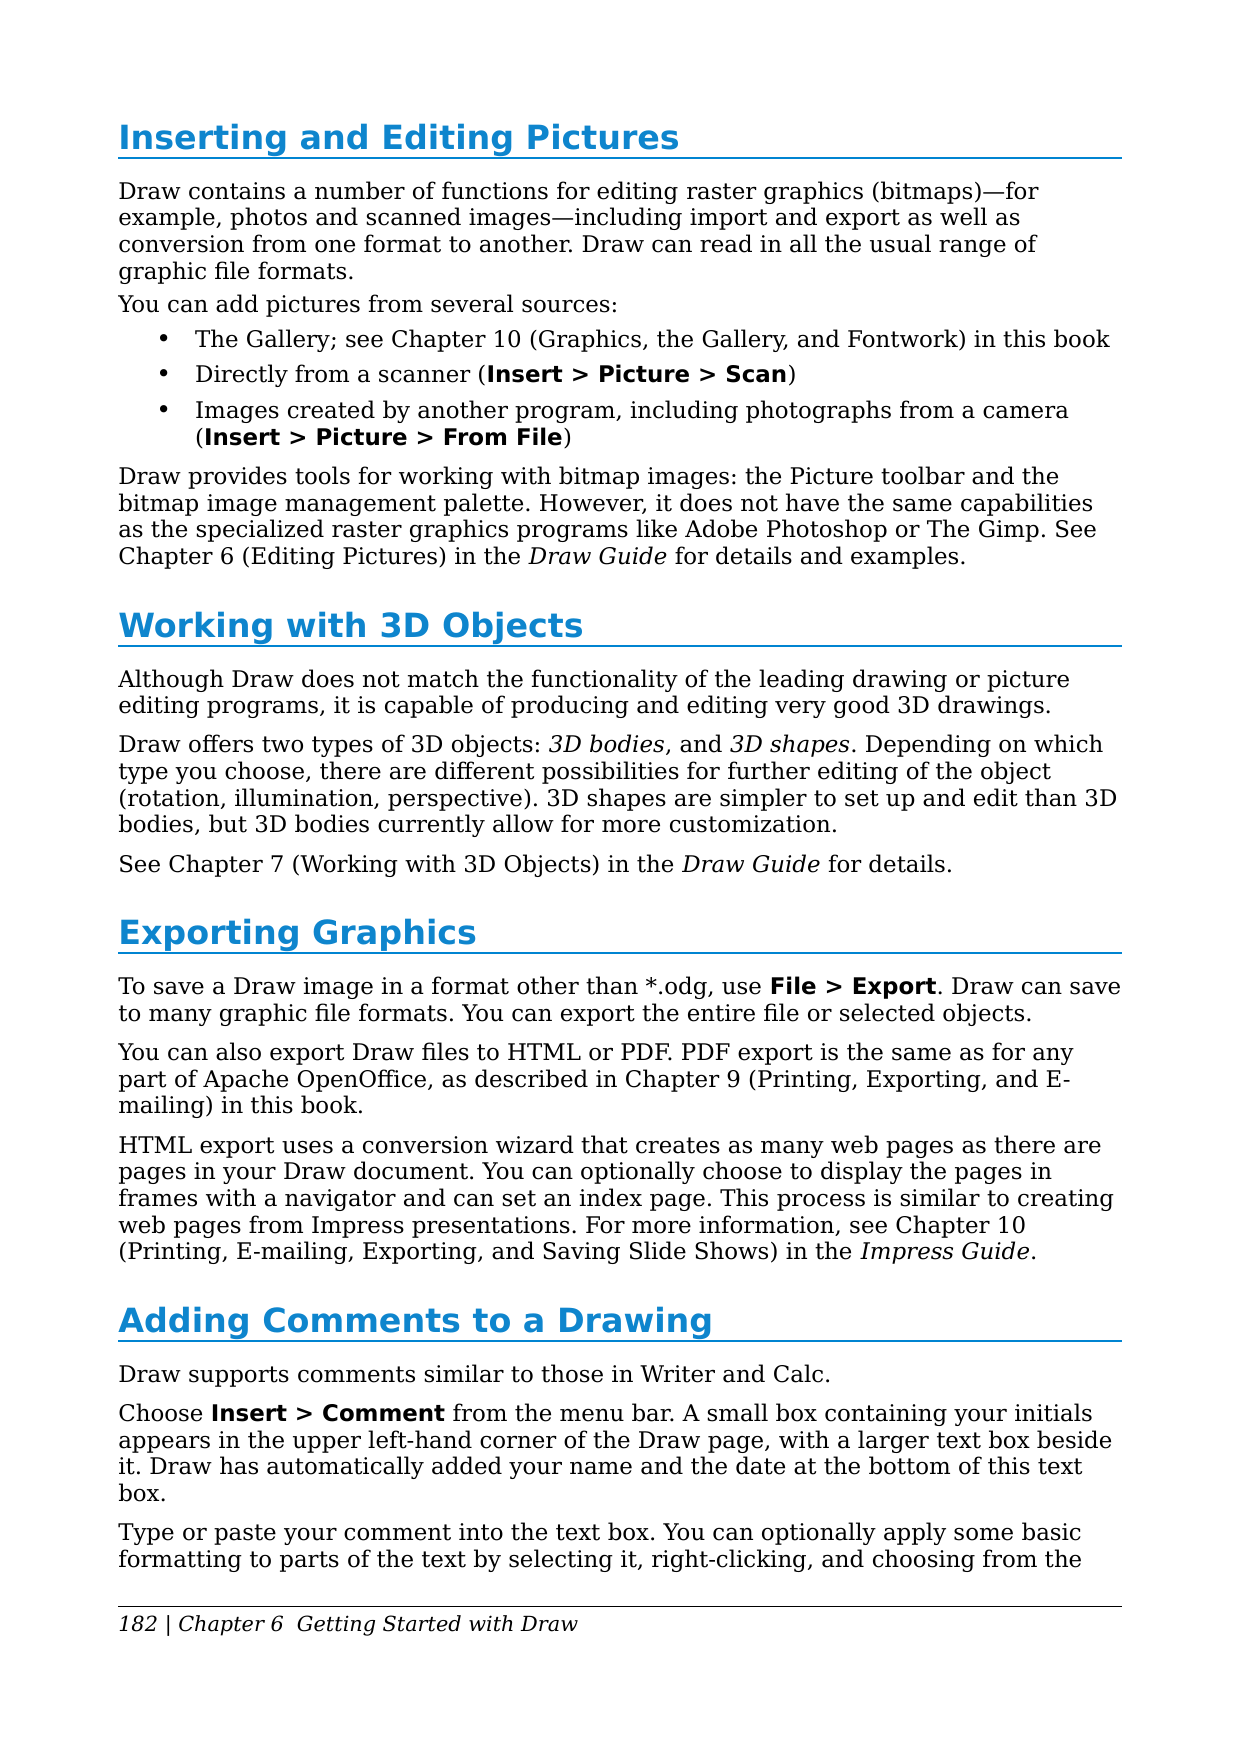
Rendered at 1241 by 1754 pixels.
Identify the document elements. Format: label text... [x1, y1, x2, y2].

text HTML export uses a conversion wizard that creates as many web pages as there are pages in your Draw document. You can optionally choose to display the pages in frames with a navigator and can set an index page. This process is similar to creating web pages from Impress presentations. For more information, see Chapter 10 (Printing, E-mailing, Exporting, and Saving Slide Shows) in the Impress Guide. [118, 1132, 1122, 1265]
subtitle Exporting Graphics [118, 914, 1122, 952]
text You can also export Draw files to HTML or PDF. PDF export is the same as for any part of Apache OpenOffice, as described in Chapter 9 (Printing, Exporting, and E-mailing) in this book. [118, 1039, 1122, 1119]
text Draw offers two types of 3D objects: 3D bodies, and 3D shapes. Depending on which type you choose, there are different possibilities for further editing of the object (rotation, illumination, perspective). 3D shapes are simpler to set up and edit than 3D bodies, but 3D bodies currently allow for more customization. [118, 732, 1122, 838]
list Images created by another program, including photographs from a camera (Insert > Picture > From File) [156, 395, 1122, 451]
text To save a Draw image in a format other than *.odg, use File > Export. Draw can save to many graphic file formats. You can export the entire file or selected objects. [118, 973, 1122, 1027]
list Directly from a scanner (Insert > Picture > Scan) [156, 359, 1122, 389]
list You can add pictures from several sources: [118, 291, 1122, 318]
text Draw supports comments similar to those in Writer and Calc. [118, 1361, 1122, 1388]
subtitle Adding Comments to a Drawing [118, 1301, 1122, 1340]
subtitle Inserting and Editing Pictures [118, 118, 1122, 157]
list The Gallery; see Chapter 10 (Graphics, the Gallery, and Fontwork) in this book [156, 324, 1122, 353]
text Draw provides tools for working with bitmap images: the Picture toolbar and the bitmap image management palette. However, it does not have the same capabilities as the specialized raster graphics programs like Adobe Photoshop or The Gimp. See Chapter 6 (Editing Pictures) in the Draw Guide for details and examples. [118, 463, 1122, 570]
subtitle Working with 3D Objects [118, 606, 1122, 645]
list Draw contains a number of functions for editing raster graphics (bitmaps)—for example, photos and scanned images—including import and export as well as conversion from one format to another. Draw can read in all the usual range of graphic file formats. [118, 178, 1122, 284]
text Although Draw does not match the functionality of the leading drawing or picture editing programs, it is capable of producing and editing very good 3D drawings. [118, 666, 1122, 719]
text See Chapter 7 (Working with 3D Objects) in the Draw Guide for details. [118, 851, 1122, 877]
text Type or paste your comment into the text box. You can optionally apply some basic formatting to parts of the text by selecting it, right-clicking, and choosing from the [118, 1519, 1122, 1573]
text Choose Insert > Comment from the menu bar. A small box containing your initials appears in the upper left-hand corner of the Draw page, with a larger text box beside it. Draw has automatically added your name and the date at the bottom of this text box. [118, 1400, 1122, 1507]
